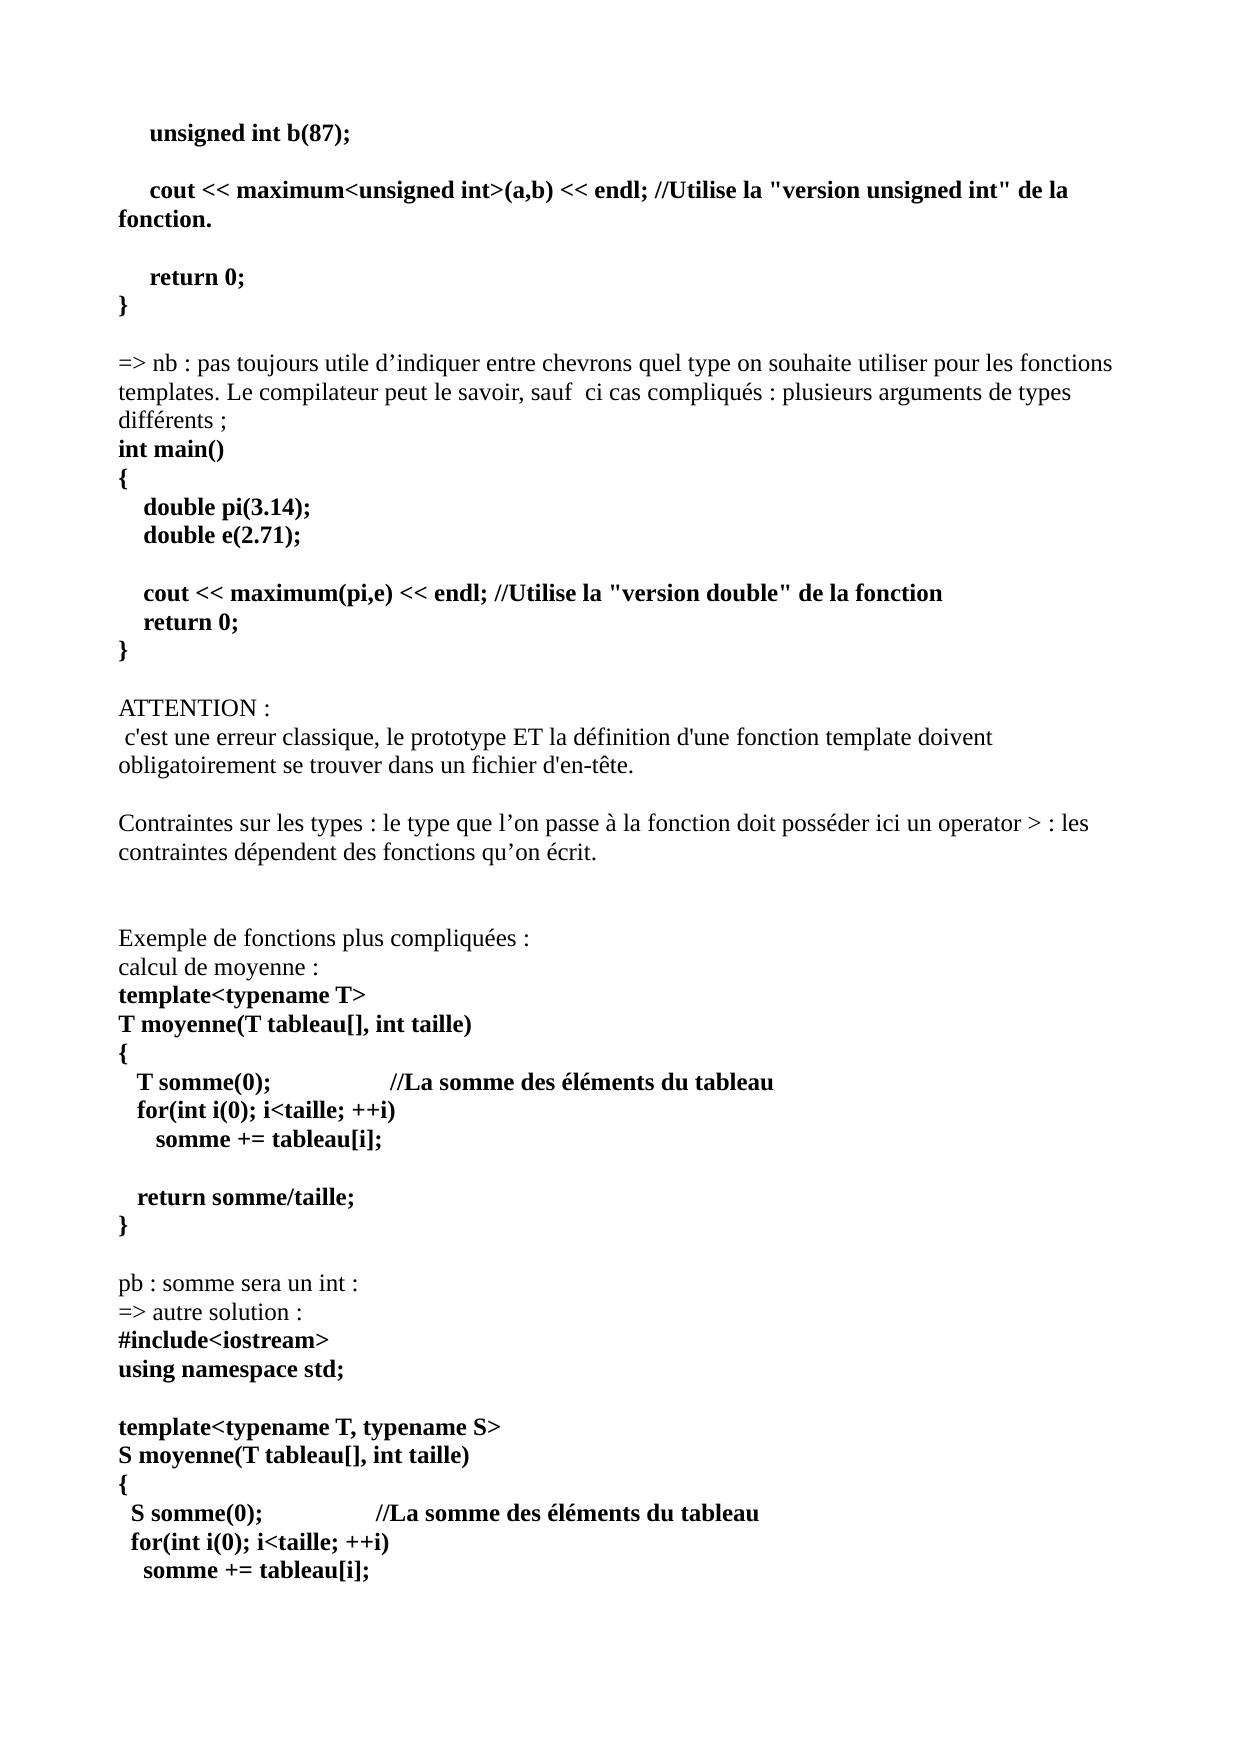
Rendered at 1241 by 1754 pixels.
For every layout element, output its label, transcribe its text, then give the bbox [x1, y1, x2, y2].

text double e(2.71); [118, 521, 1122, 549]
text for(int i(0); i<taille; ++i) [118, 1096, 1122, 1124]
text } [118, 1211, 1122, 1239]
text calcul de moyenne : [118, 952, 1122, 981]
text #include<iostream> [118, 1326, 1122, 1354]
text template<typename T> [118, 981, 1122, 1009]
text T moyenne(T tableau[], int taille) [118, 1009, 1122, 1038]
text for(int i(0); i<taille; ++i) [118, 1527, 1122, 1556]
text Contraintes sur les types : le type que l’on passe à la fonction doit posséder ici un operator > : les contraintes dépendent des fonctions qu’on écrit. [118, 808, 1122, 866]
text return 0; [118, 607, 1122, 636]
text => nb : pas toujours utile d’indiquer entre chevrons quel type on souhaite utiliser pour les fonctions templates. Le compilateur peut le savoir, sauf ci cas compliqués : plusieurs arguments de types différents ; [118, 348, 1122, 434]
text template<typename T, typename S> [118, 1412, 1122, 1441]
text { [118, 1038, 1122, 1067]
text somme += tableau[i]; [118, 1556, 1122, 1584]
text c'est une erreur classique, le prototype ET la définition d'une fonction template doivent obligatoirement se trouver dans un fichier d'en-tête. [118, 722, 1122, 779]
text => autre solution : [118, 1297, 1122, 1326]
text using namespace std; [118, 1354, 1122, 1383]
text } [118, 636, 1122, 664]
text return somme/taille; [118, 1182, 1122, 1211]
text S moyenne(T tableau[], int taille) [118, 1441, 1122, 1469]
text double pi(3.14); [118, 492, 1122, 521]
text unsigned int b(87); [118, 118, 1122, 147]
text Exemple de fonctions plus compliquées : [118, 923, 1122, 952]
text ATTENTION : [118, 693, 1122, 722]
text cout << maximum<unsigned int>(a,b) << endl; //Utilise la "version unsigned int" de la fonction. [118, 176, 1122, 233]
text S somme(0); //La somme des éléments du tableau [118, 1498, 1122, 1527]
text int main() [118, 434, 1122, 463]
text return 0; [118, 262, 1122, 291]
text pb : somme sera un int : [118, 1268, 1122, 1297]
text T somme(0); //La somme des éléments du tableau [118, 1067, 1122, 1096]
text { [118, 1469, 1122, 1498]
text } [118, 291, 1122, 319]
text cout << maximum(pi,e) << endl; //Utilise la "version double" de la fonction [118, 578, 1122, 607]
text somme += tableau[i]; [118, 1124, 1122, 1153]
text { [118, 463, 1122, 492]
